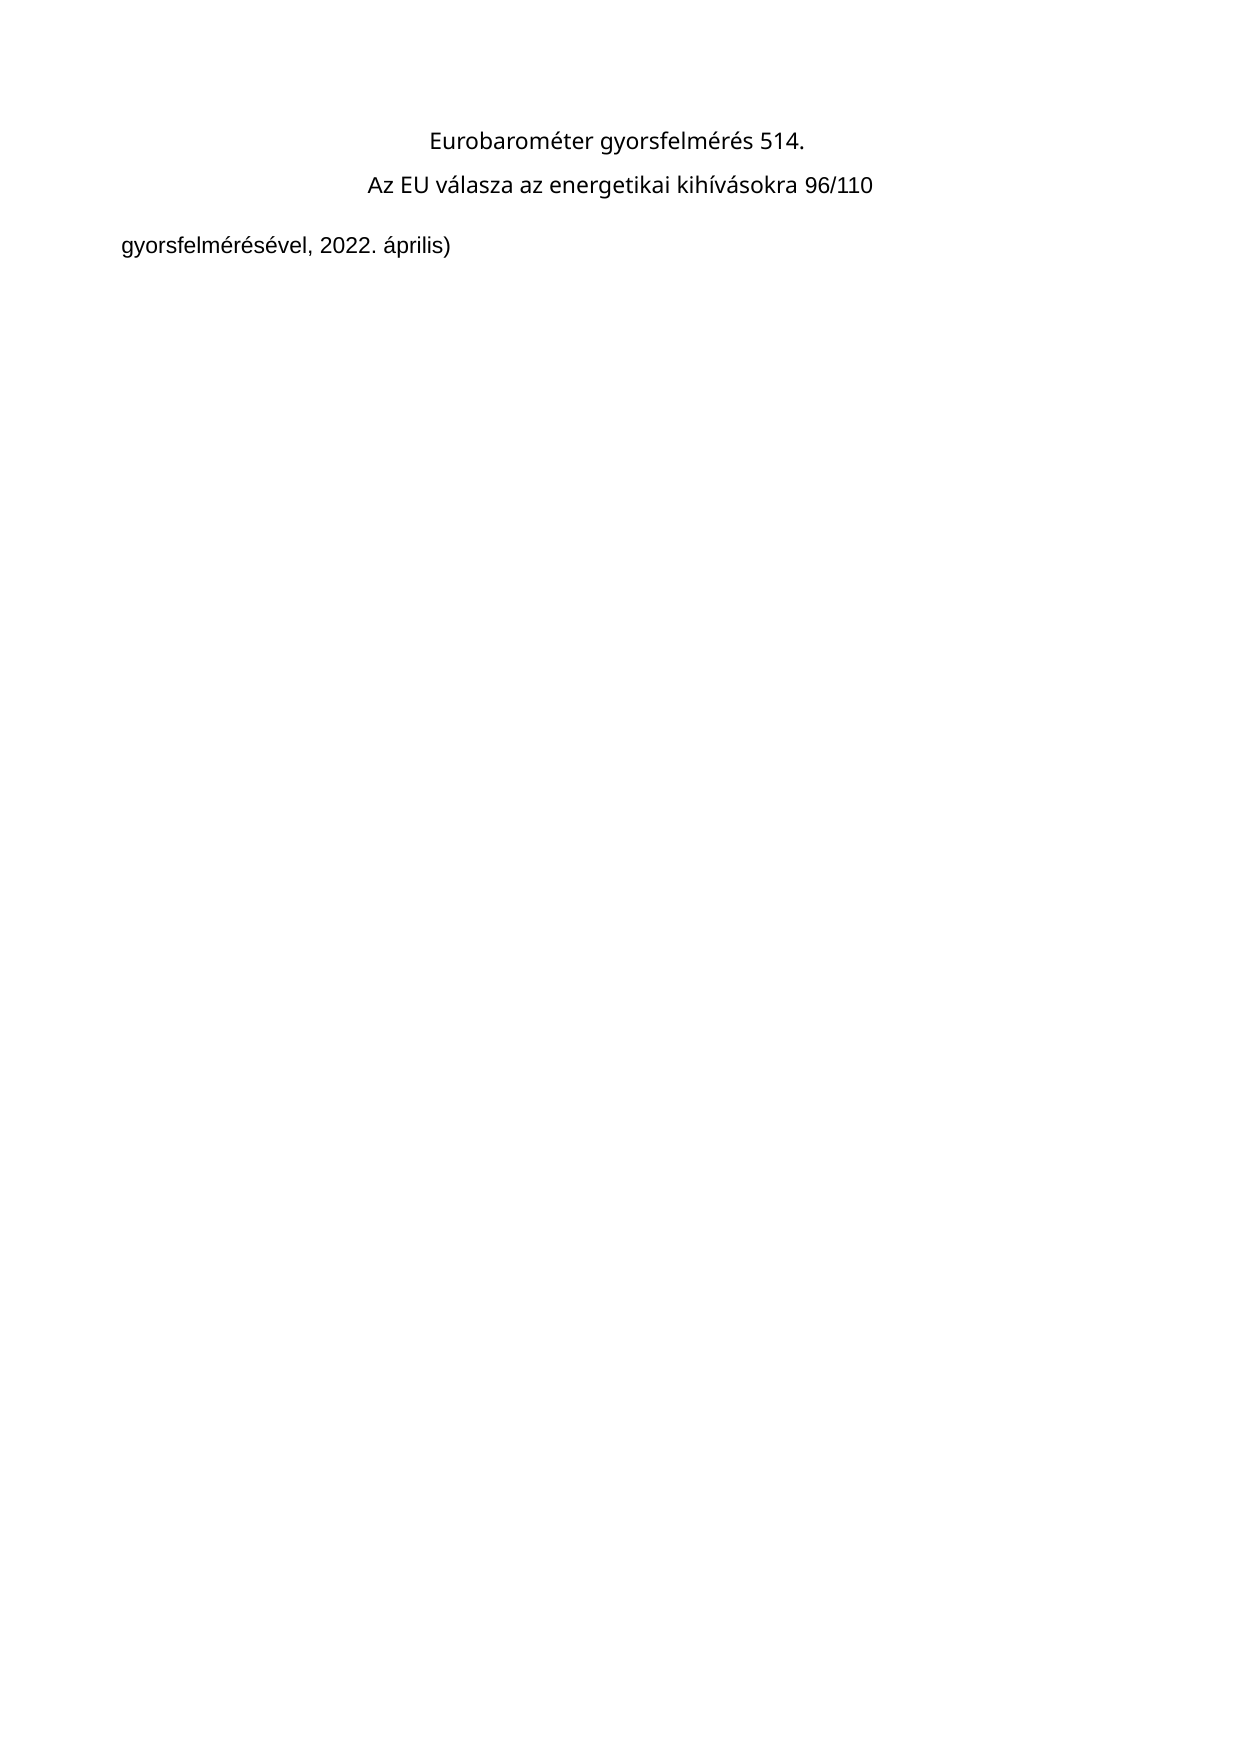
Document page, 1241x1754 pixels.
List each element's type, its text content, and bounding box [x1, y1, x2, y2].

table_cell gyorsfelmérésével, 2022. április) [118, 230, 1097, 262]
